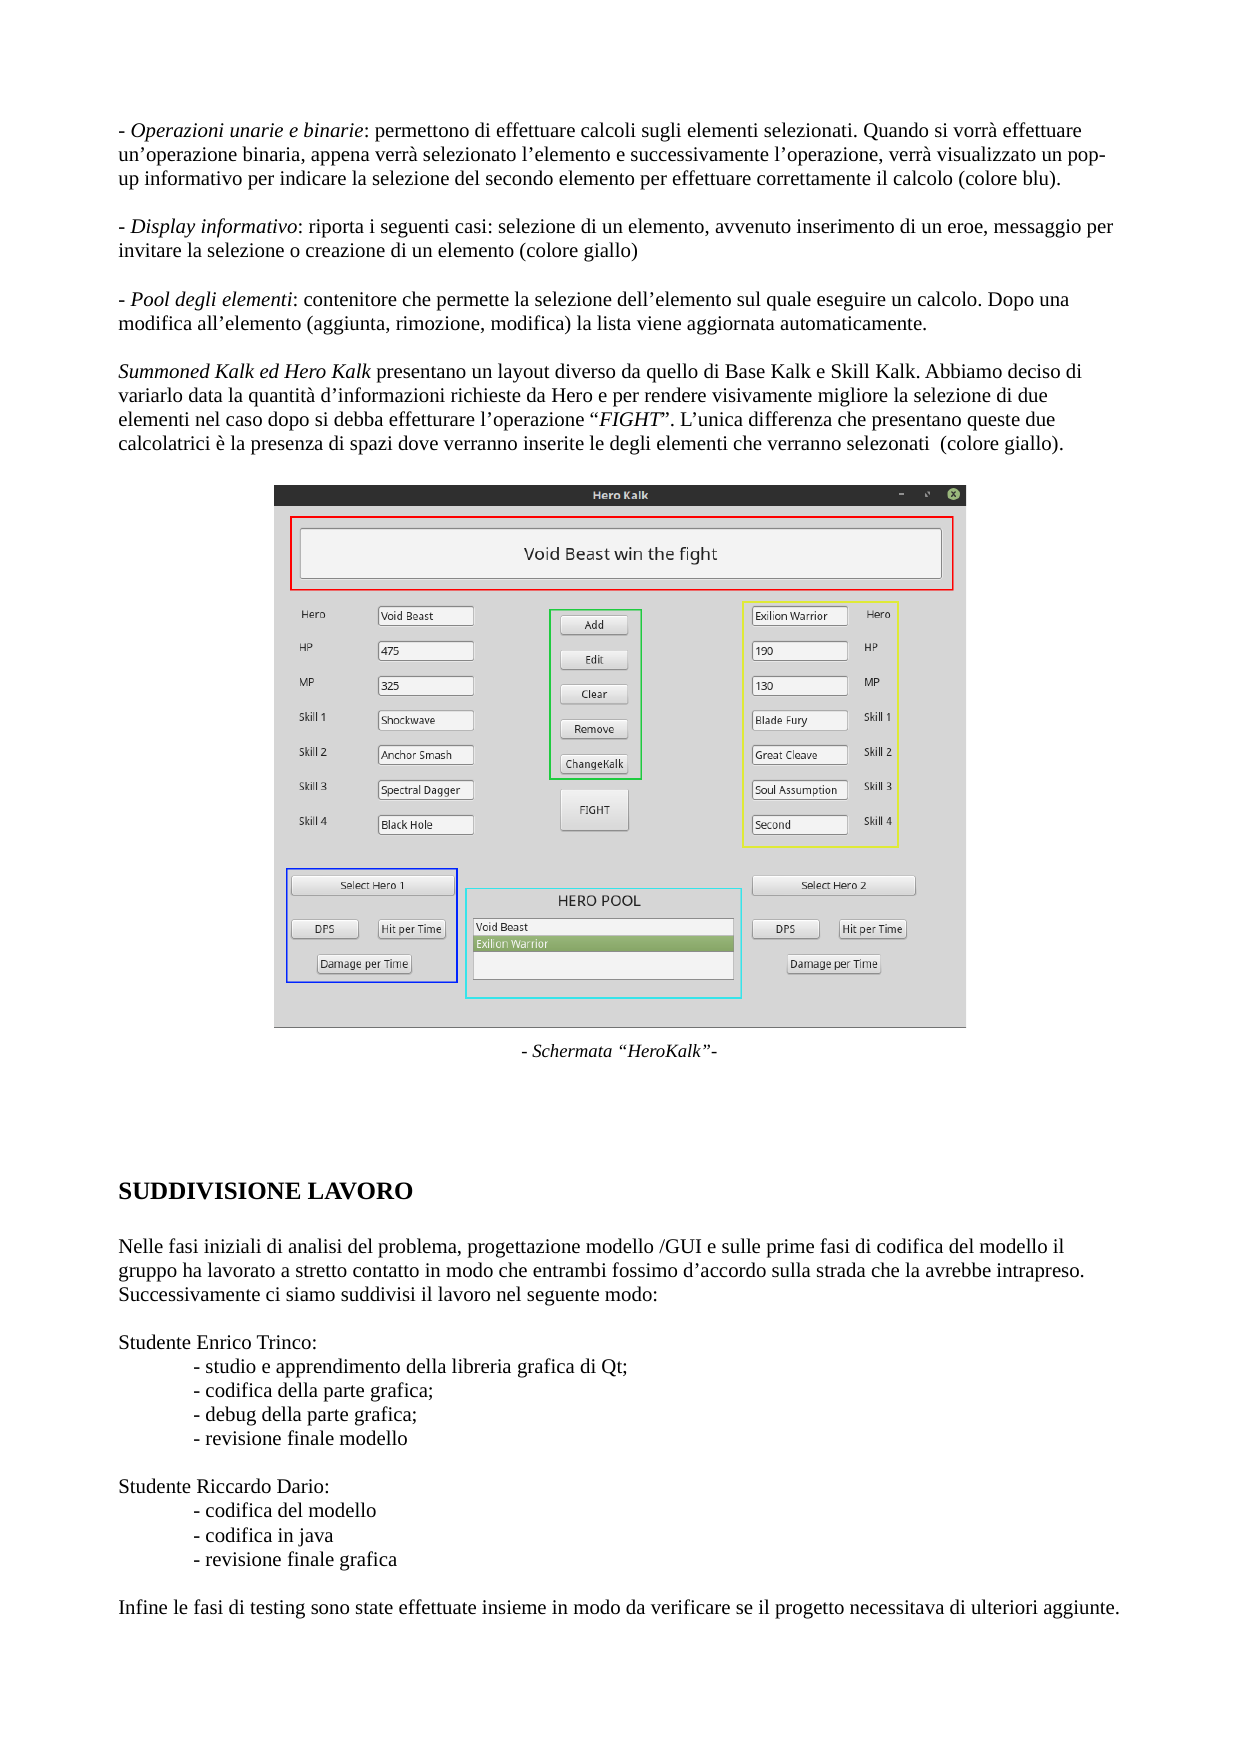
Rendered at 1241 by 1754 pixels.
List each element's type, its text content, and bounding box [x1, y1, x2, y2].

text Studente Enrico Trinco: [118, 1330, 1122, 1354]
text - revisione finale modello [118, 1426, 1122, 1450]
text - Display informativo: riporta i seguenti casi: selezione di un elemento, avvenuto inserimento di un eroe, messaggio per invitare la selezione o creazione di un elemento (colore giallo) [118, 214, 1122, 262]
text - codifica del modello [118, 1498, 1122, 1522]
text Infine le fasi di testing sono state effettuate insieme in modo da verificare se il progetto necessitava di ulteriori aggiunte. [118, 1595, 1122, 1619]
picture [274, 485, 967, 1028]
text Successivamente ci siamo suddivisi il lavoro nel seguente modo: [118, 1282, 1122, 1306]
text Summoned Kalk ed Hero Kalk presentano un layout diverso da quello di Base Kalk e Skill Kalk. Abbiamo deciso di variarlo data la quantità d’informazioni richieste da Hero e per rendere visivamente migliore la selezione di due elementi nel caso dopo si debba effetturare l’operazione “FIGHT”. L’unica differenza che presentano queste due calcolatrici è la presenza di spazi dove verranno inserite le degli elementi che verranno selezonati (colore giallo). [118, 359, 1122, 455]
text - codifica della parte grafica; [118, 1378, 1122, 1402]
text - Schermata “HeroKalk”- [118, 1040, 1122, 1061]
text - debug della parte grafica; [118, 1402, 1122, 1426]
text - studio e apprendimento della libreria grafica di Qt; [118, 1354, 1122, 1378]
text SUDDIVISIONE LAVORO [118, 1176, 1122, 1205]
text - Operazioni unarie e binarie: permettono di effettuare calcoli sugli elementi selezionati. Quando si vorrà effettuare un’operazione binaria, appena verrà selezionato l’elemento e successivamente l’operazione, verrà visualizzato un pop-up informativo per indicare la selezione del secondo elemento per effettuare correttamente il calcolo (colore blu). [118, 118, 1122, 190]
text - Pool degli elementi: contenitore che permette la selezione dell’elemento sul quale eseguire un calcolo. Dopo una modifica all’elemento (aggiunta, rimozione, modifica) la lista viene aggiornata automaticamente. [118, 287, 1122, 335]
text Nelle fasi iniziali di analisi del problema, progettazione modello /GUI e sulle prime fasi di codifica del modello il gruppo ha lavorato a stretto contatto in modo che entrambi fossimo d’accordo sulla strada che la avrebbe intrapreso. [118, 1234, 1122, 1282]
text - codifica in java [118, 1522, 1122, 1547]
text Studente Riccardo Dario: [118, 1474, 1122, 1498]
text - revisione finale grafica [118, 1547, 1122, 1571]
